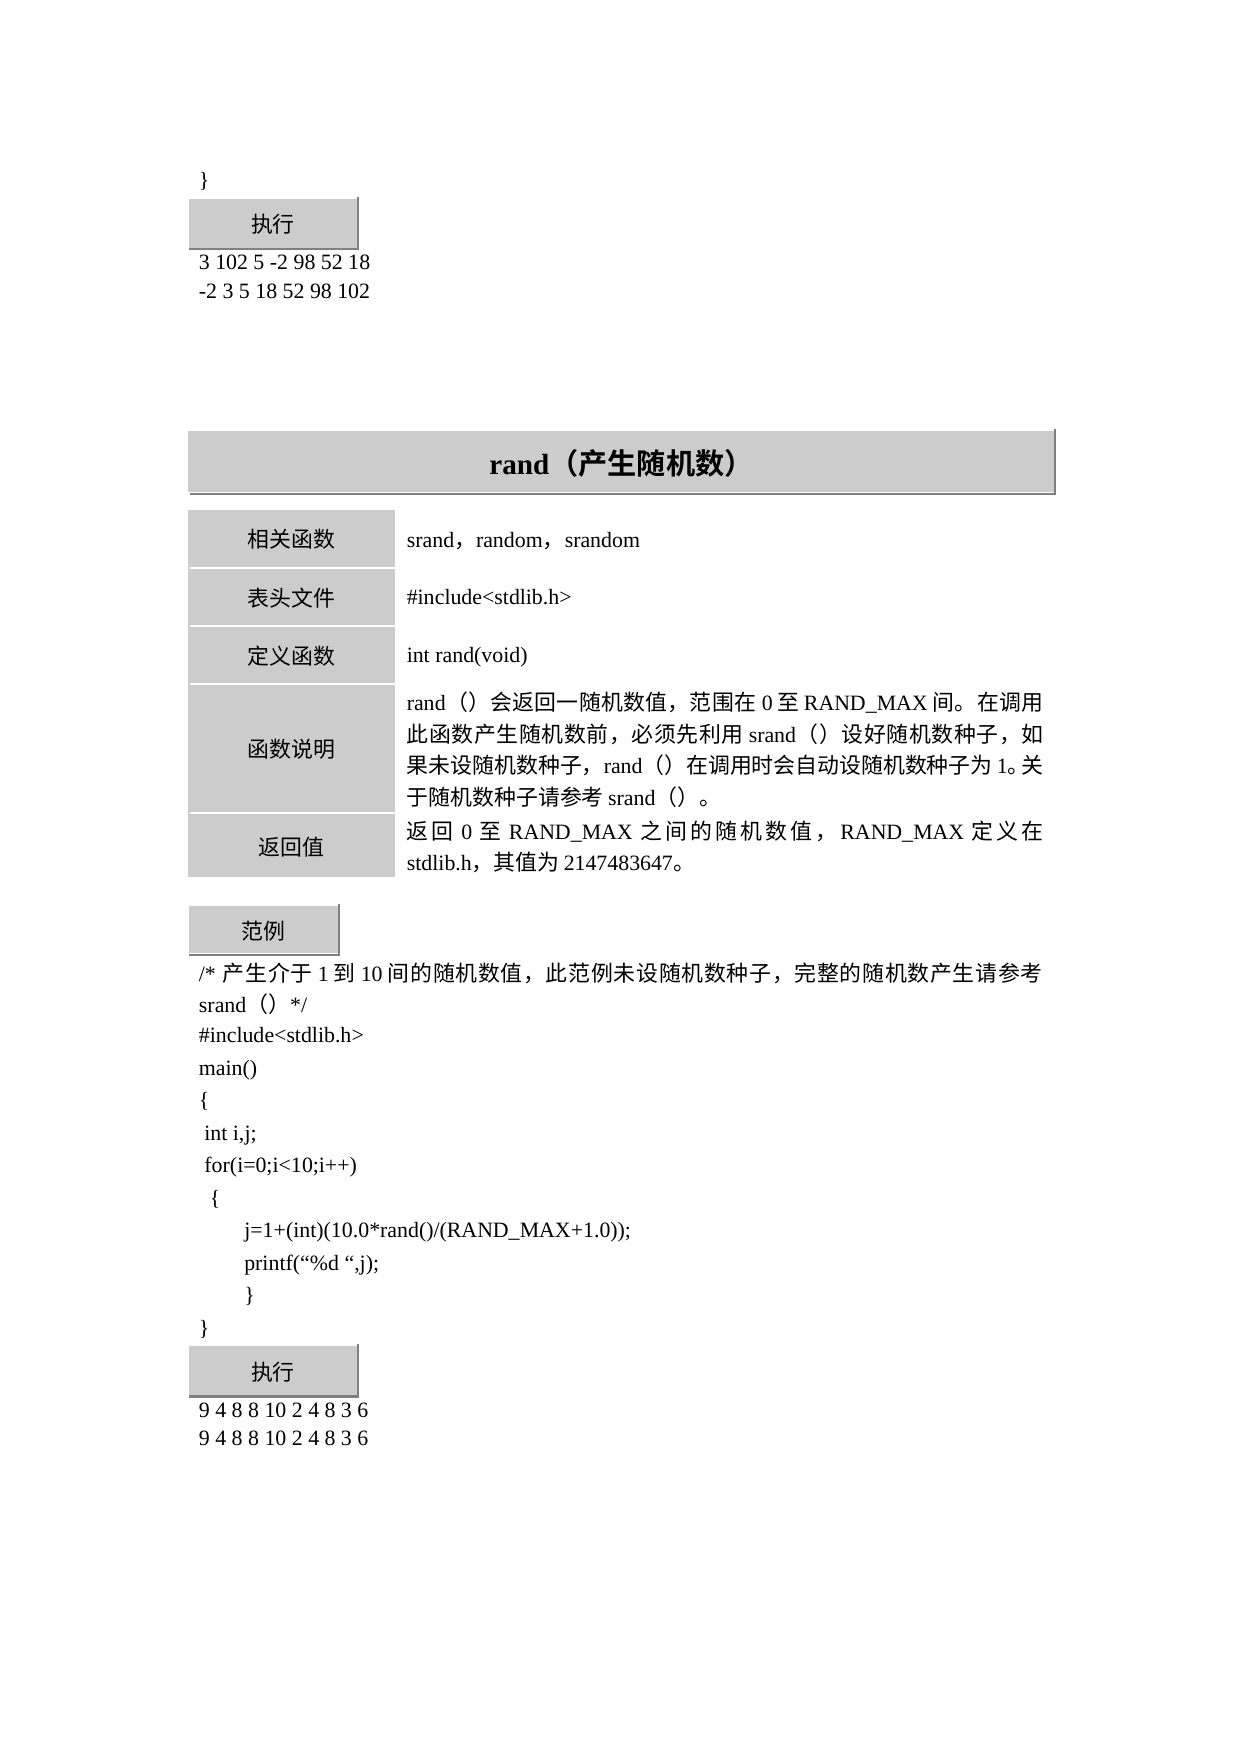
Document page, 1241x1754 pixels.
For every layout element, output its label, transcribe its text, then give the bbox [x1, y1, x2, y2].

table_cell [340, 904, 1055, 953]
table_cell int rand(void) [395, 625, 1055, 683]
table_cell } [188, 162, 1055, 197]
table_cell 执行 [189, 199, 357, 248]
table_cell [188, 877, 1055, 903]
table_cell rand（）会返回一随机数值，范围在0至RAND_MAX间。在调用此函数产生随机数前，必须先利用srand（）设好随机数种子，如果未设随机数种子，rand（）在调用时会自动设随机数种子为1。关于随机数种子请参考srand（）。 [395, 683, 1055, 812]
table_cell 相关函数 [188, 510, 395, 567]
table_cell [359, 197, 1055, 248]
table_cell /* 产生介于1到10间的随机数值，此范例未设随机数种子，完整的随机数产生请参考srand（）*/ #include<stdlib.h> main() { int i,j; for(i=0;i<10;i++) { j=1+(int)(10.0*rand()/(RAND_MAX+1.0)); printf(“%d “,j); } } [188, 954, 1055, 1344]
table_cell srand，random，srandom [395, 510, 1055, 567]
table_cell 返回值 [188, 812, 395, 877]
table_cell [359, 1344, 1055, 1395]
table_header rand（产生随机数） [188, 431, 1054, 492]
table_cell 9 4 8 8 10 2 4 8 3 6 9 4 8 8 10 2 4 8 3 6 [188, 1395, 1055, 1484]
table_cell 表头文件 [188, 567, 395, 625]
table_cell #include<stdlib.h> [395, 567, 1055, 625]
table_cell 执行 [189, 1346, 357, 1395]
table_cell 范例 [189, 906, 338, 953]
table_cell 定义函数 [188, 625, 395, 683]
table_cell 3 102 5 -2 98 52 18 -2 3 5 18 52 98 102 [188, 248, 1055, 363]
table_cell 函数说明 [188, 683, 395, 812]
table_cell 返回0至RAND_MAX之间的随机数值，RAND_MAX定义在stdlib.h，其值为2147483647。 [395, 812, 1055, 877]
table_cell [188, 493, 1055, 509]
